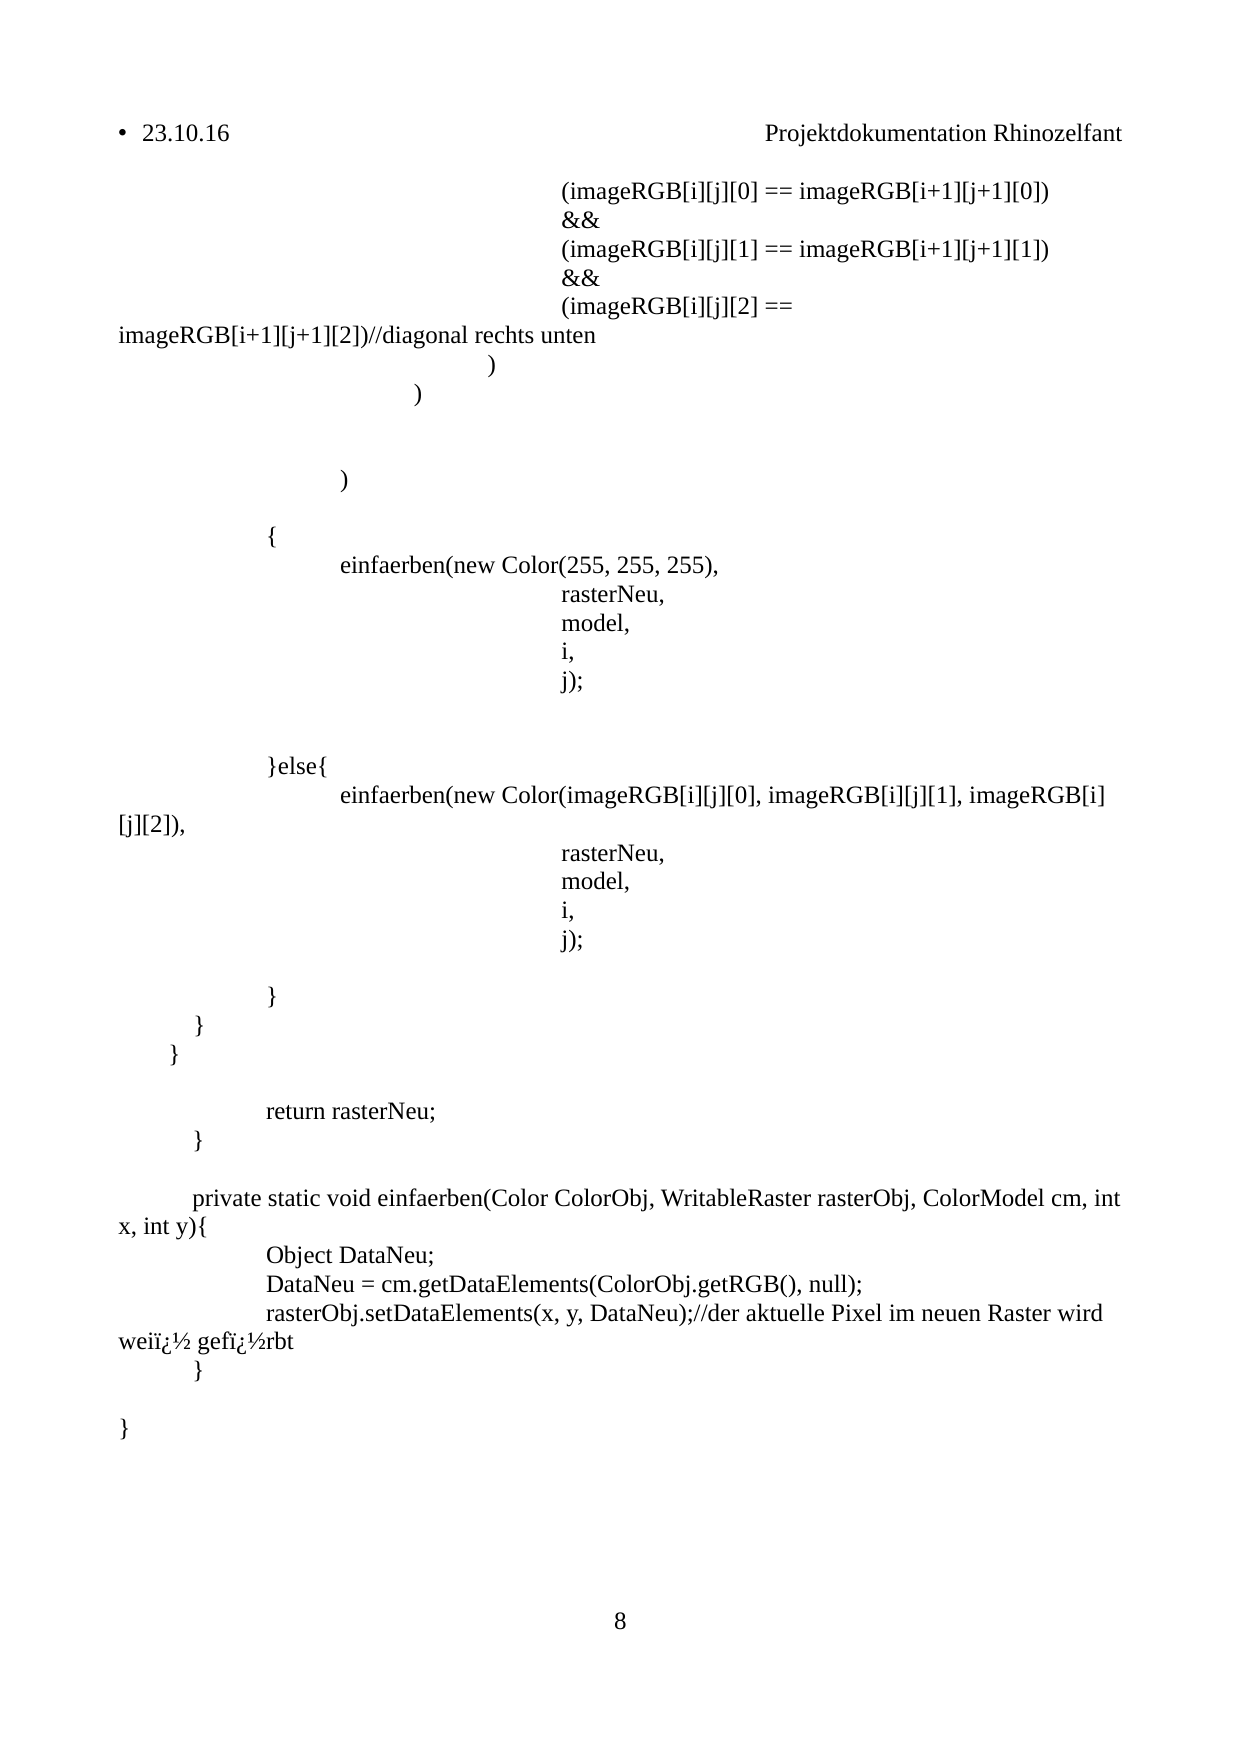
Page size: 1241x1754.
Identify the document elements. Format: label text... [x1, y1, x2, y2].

text { [118, 521, 1122, 550]
text model, [118, 608, 1122, 636]
text } [118, 1413, 1122, 1441]
text ) [118, 464, 1122, 493]
text rasterNeu, [118, 838, 1122, 866]
text (imageRGB[i][j][1] == imageRGB[i+1][j+1][1]) [118, 234, 1122, 263]
text (imageRGB[i][j][0] == imageRGB[i+1][j+1][0]) [118, 176, 1122, 205]
text (imageRGB[i][j][2] == imageRGB[i+1][j+1][2])//diagonal rechts unten [118, 291, 1122, 349]
text i, [118, 636, 1122, 665]
text einfaerben(new Color(255, 255, 255), [118, 550, 1122, 579]
text ) [118, 349, 1122, 378]
text return rasterNeu; [118, 1096, 1122, 1125]
text } [118, 981, 1122, 1010]
text DataNeu = cm.getDataElements(ColorObj.getRGB(), null); [118, 1269, 1122, 1298]
text }else{ [118, 751, 1122, 780]
text private static void einfaerben(Color ColorObj, WritableRaster rasterObj, ColorModel cm, int x, int y){ [118, 1183, 1122, 1240]
text j); [118, 924, 1122, 953]
text einfaerben(new Color(imageRGB[i][j][0], imageRGB[i][j][1], imageRGB[i][j][2]), [118, 780, 1122, 838]
text j); [118, 665, 1122, 694]
text model, [118, 866, 1122, 895]
text } [118, 1010, 1122, 1039]
text && [118, 263, 1122, 291]
text i, [118, 895, 1122, 924]
text } [118, 1355, 1122, 1384]
text && [118, 205, 1122, 234]
text rasterNeu, [118, 579, 1122, 608]
text } [118, 1125, 1122, 1154]
text ) [118, 378, 1122, 406]
text rasterObj.setDataElements(x, y, DataNeu);//der aktuelle Pixel im neuen Raster wird weiï¿½ gefï¿½rbt [118, 1298, 1122, 1355]
text } [118, 1039, 1122, 1068]
text Object DataNeu; [118, 1240, 1122, 1269]
